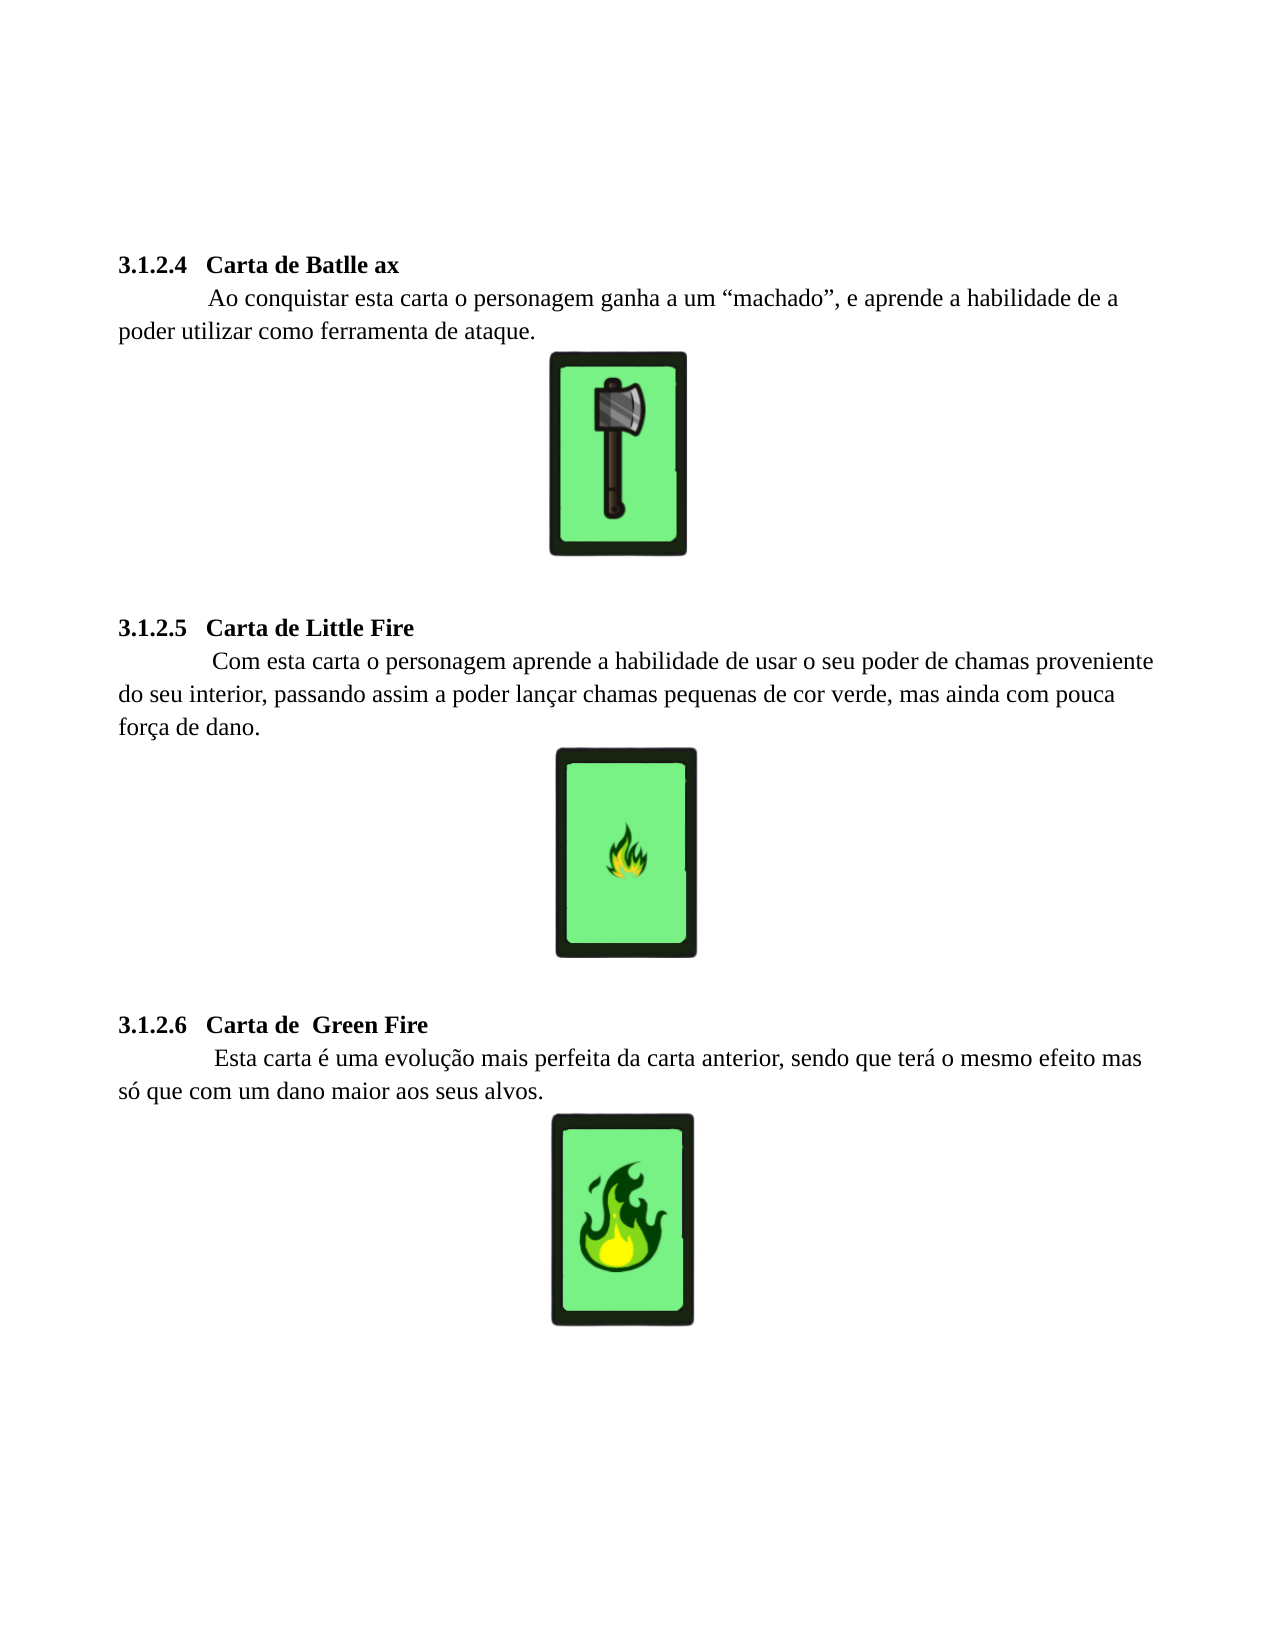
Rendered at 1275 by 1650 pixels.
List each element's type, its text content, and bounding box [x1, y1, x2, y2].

text 3.1.2.5 Carta de Little Fire [118, 613, 1157, 642]
text 3.1.2.4 Carta de Batlle ax [118, 250, 1157, 279]
picture [550, 1112, 695, 1327]
picture [548, 351, 688, 557]
text Esta carta é uma evolução mais perfeita da carta anterior, sendo que terá o mesmo efeito mas só que com um dano maior aos seus alvos. [118, 1043, 1157, 1104]
picture [555, 745, 699, 958]
text Ao conquistar esta carta o personagem ganha a um “machado”, e aprende a habilidade de a poder utilizar como ferramenta de ataque. [118, 283, 1157, 345]
text 3.1.2.6 Carta de Green Fire [118, 1010, 1157, 1038]
text Com esta carta o personagem aprende a habilidade de usar o seu poder de chamas proveniente do seu interior, passando assim a poder lançar chamas pequenas de cor verde, mas ainda com pouca força de dano. [118, 646, 1157, 741]
